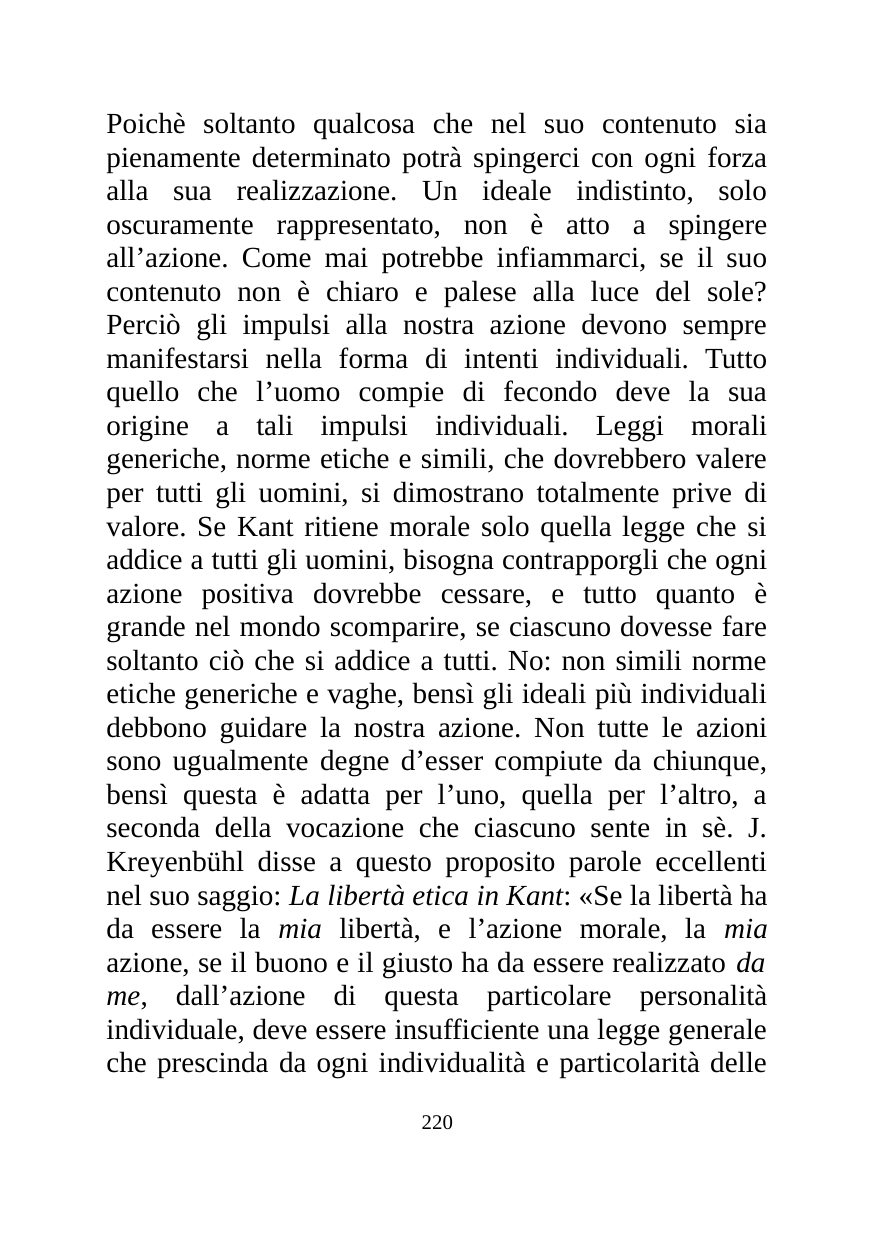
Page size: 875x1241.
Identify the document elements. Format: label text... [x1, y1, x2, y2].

text Poichè soltanto qualcosa che nel suo contenuto sia pienamente determinato potrà spingerci con ogni forza alla sua realizzazione. Un ideale indistinto, solo oscuramente rappresentato, non è atto a spingere all’azione. Come mai potrebbe infiammarci, se il suo contenuto non è chiaro e palese alla luce del sole? Perciò gli impulsi alla nostra azione devono sempre manifestarsi nella forma di intenti individuali. Tutto quello che l’uomo compie di fecondo deve la sua origine a tali impulsi individuali. Leggi morali generiche, norme etiche e simili, che dovrebbero valere per tutti gli uomini, si dimostrano totalmente prive di valore. Se Kant ritiene morale solo quella legge che si addice a tutti gli uomini, bisogna contrapporgli che ogni azione positiva dovrebbe cessare, e tutto quanto è grande nel mondo scomparire, se ciascuno dovesse fare soltanto ciò che si addice a tutti. No: non simili norme etiche generiche e vaghe, bensì gli ideali più individuali debbono guidare la nostra azione. Non tutte le azioni sono ugualmente degne d’esser compiute da chiunque, bensì questa è adatta per l’uno, quella per l’altro, a seconda della vocazione che ciascuno sente in sè. J. Kreyenbühl disse a questo proposito parole eccellenti nel suo saggio: La libertà etica in Kant: «Se la libertà ha da essere la mia libertà, e l’azione morale, la mia azione, se il buono e il giusto ha da essere realizzato da me, dall’azione di questa particolare personalità individuale, deve essere insufficiente una legge generale che prescinda da ogni individualità e particolarità delle [106, 106, 768, 1079]
